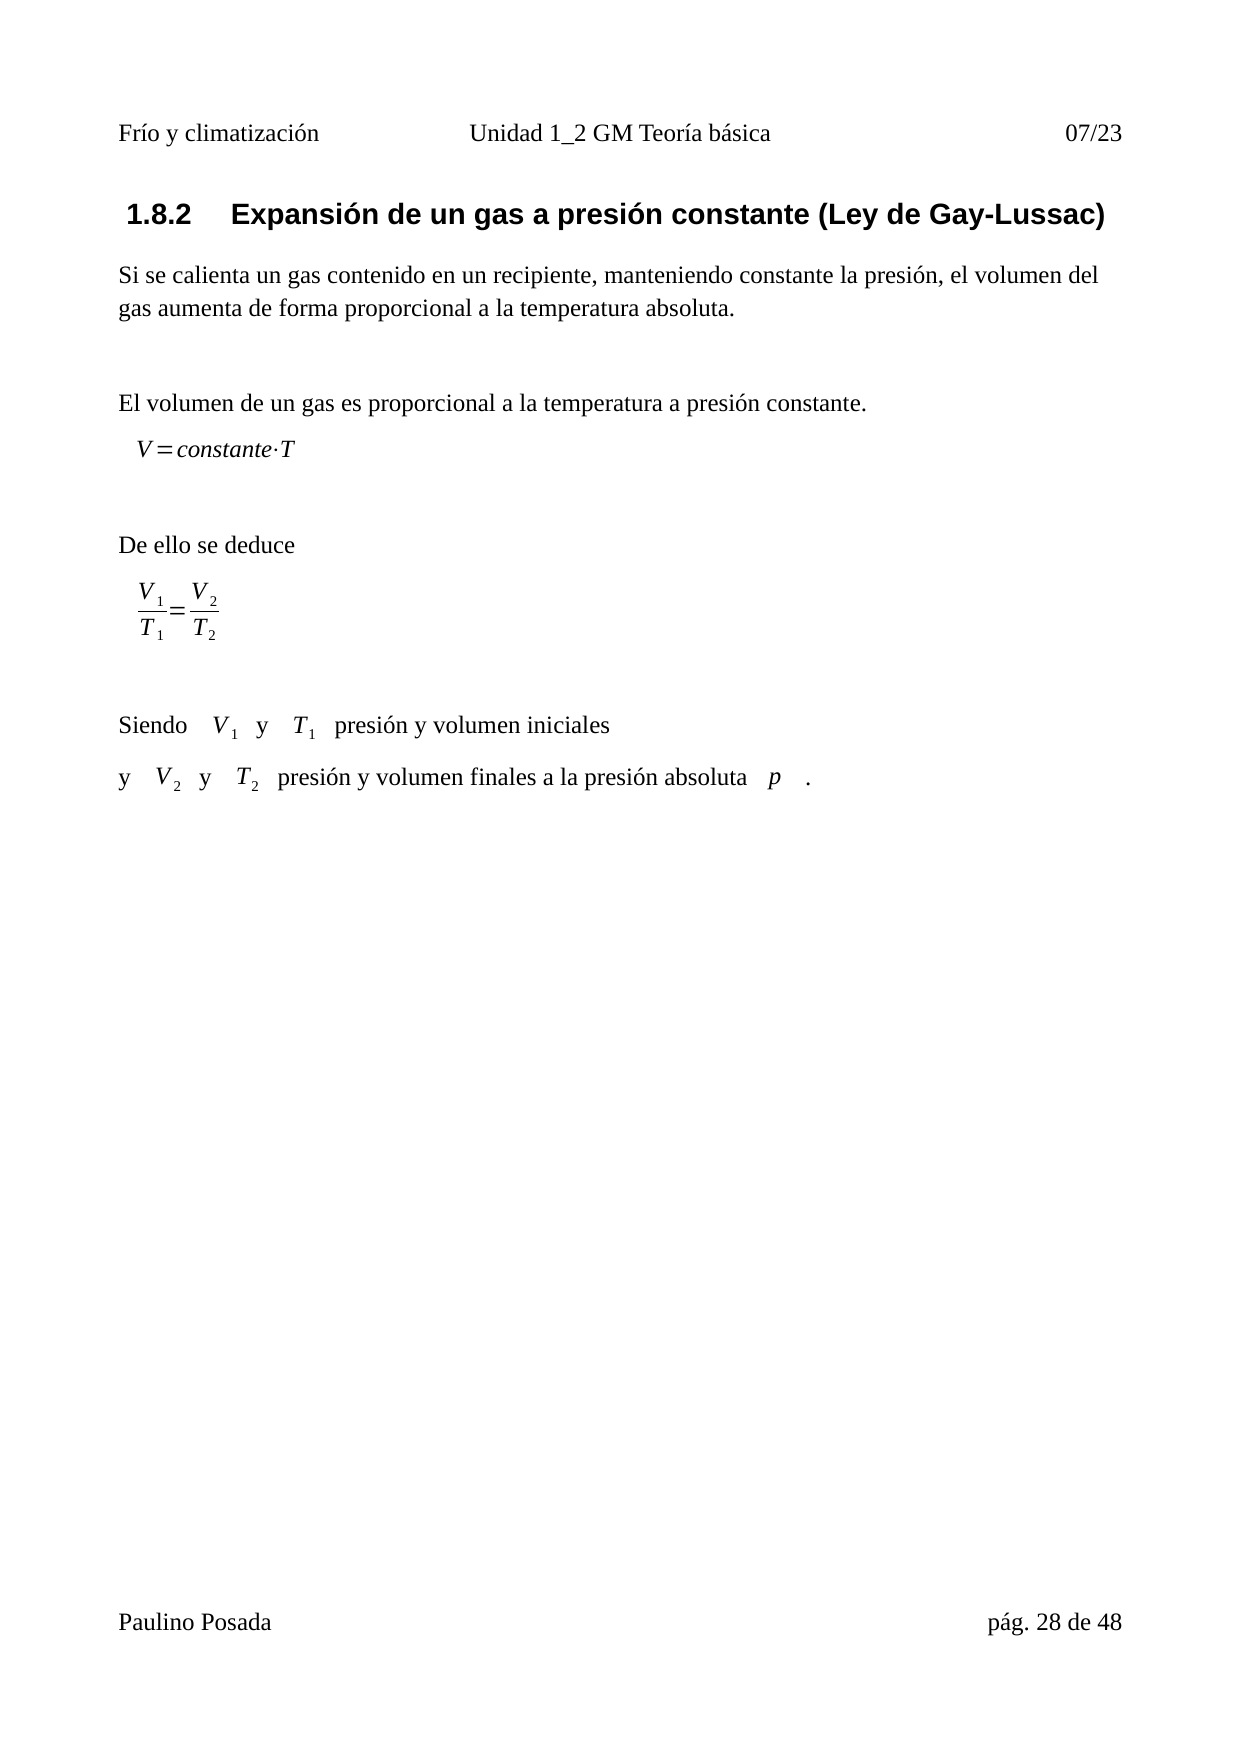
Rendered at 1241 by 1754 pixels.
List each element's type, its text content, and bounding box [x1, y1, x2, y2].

subtitle Expansión de un gas a presión constante (Ley de Gay-Lussac) [118, 197, 1122, 231]
text El volumen de un gas es proporcional a la temperatura a presión constante. [118, 388, 1122, 417]
text De ello se deduce [118, 530, 1122, 559]
text Si se calienta un gas contenido en un recipiente, manteniendo constante la presión, el volumen del gas aumenta de forma proporcional a la temperatura absoluta. [118, 260, 1122, 322]
text Siendo y presión y volumen iniciales [118, 711, 1122, 743]
text y y presión y volumen finales a la presión absoluta . [118, 762, 1122, 794]
